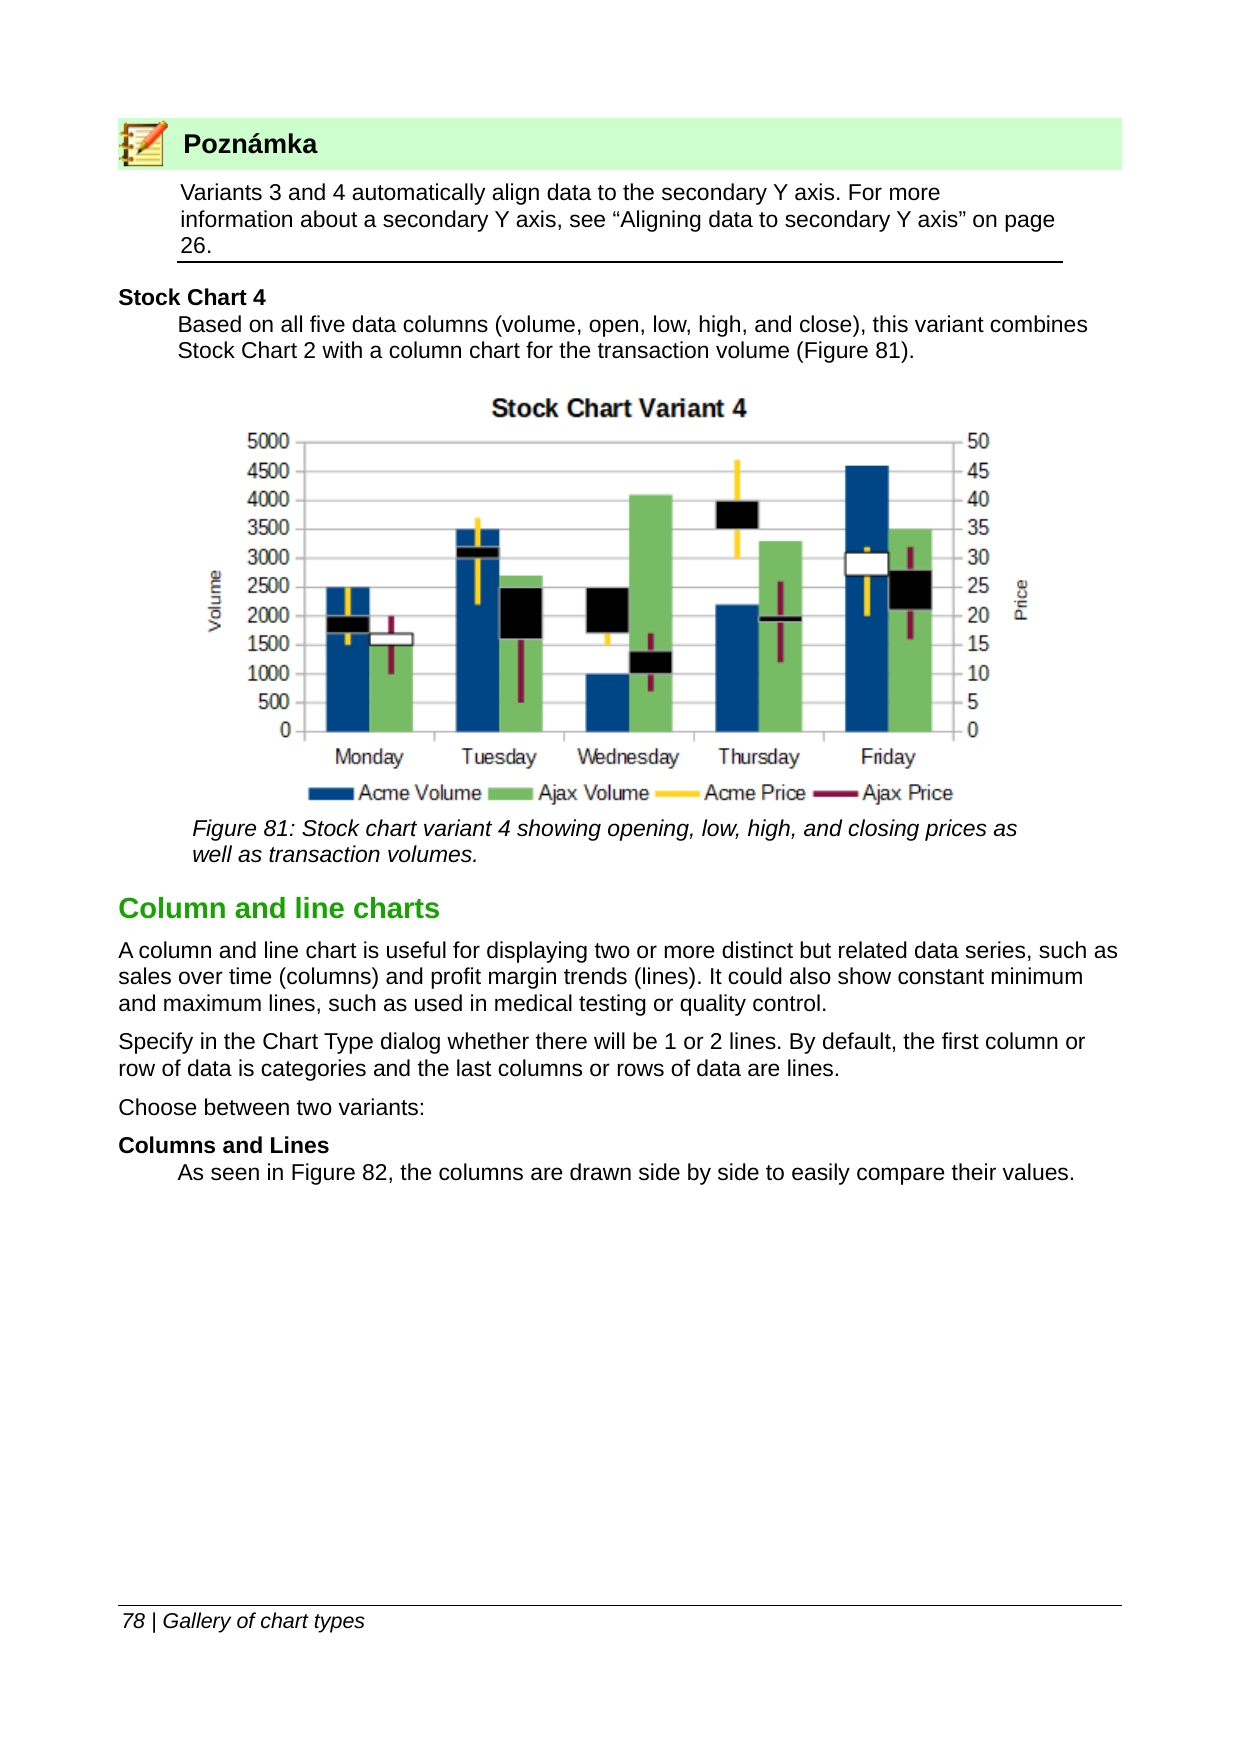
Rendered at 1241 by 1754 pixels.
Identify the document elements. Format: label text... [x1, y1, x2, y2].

text Columns and Lines [118, 1132, 1122, 1159]
picture [192, 376, 1049, 816]
text Choose between two variants: [118, 1093, 1122, 1120]
text Variants 3 and 4 automatically align data to the secondary Y axis. For more information about a secondary Y axis, see “Aligning data to secondary Y axis” on page 26. [177, 176, 1063, 261]
picture [119, 119, 170, 170]
subtitle Column and line charts [118, 891, 1122, 925]
text Figure 81: Stock chart variant 4 showing opening, low, high, and closing prices as well as transaction volumes. [192, 816, 1048, 868]
subtitle Poznámka [118, 118, 1122, 170]
text A column and line chart is useful for displaying two or more distinct but related data series, such as sales over time (columns) and profit margin trends (lines). It could also show constant minimum and maximum lines, such as used in medical testing or quality control. [118, 937, 1122, 1016]
text As seen in Figure 82, the columns are drawn side by side to easily compare their values. [177, 1159, 1122, 1185]
text Based on all five data columns (volume, open, low, high, and close), this variant combines Stock Chart 2 with a column chart for the transaction volume (Figure 81). [177, 311, 1122, 363]
text Stock Chart 4 [118, 284, 1122, 311]
text Specify in the Chart Type dialog whether there will be 1 or 2 lines. By default, the first column or row of data is categories and the last columns or rows of data are lines. [118, 1028, 1122, 1081]
